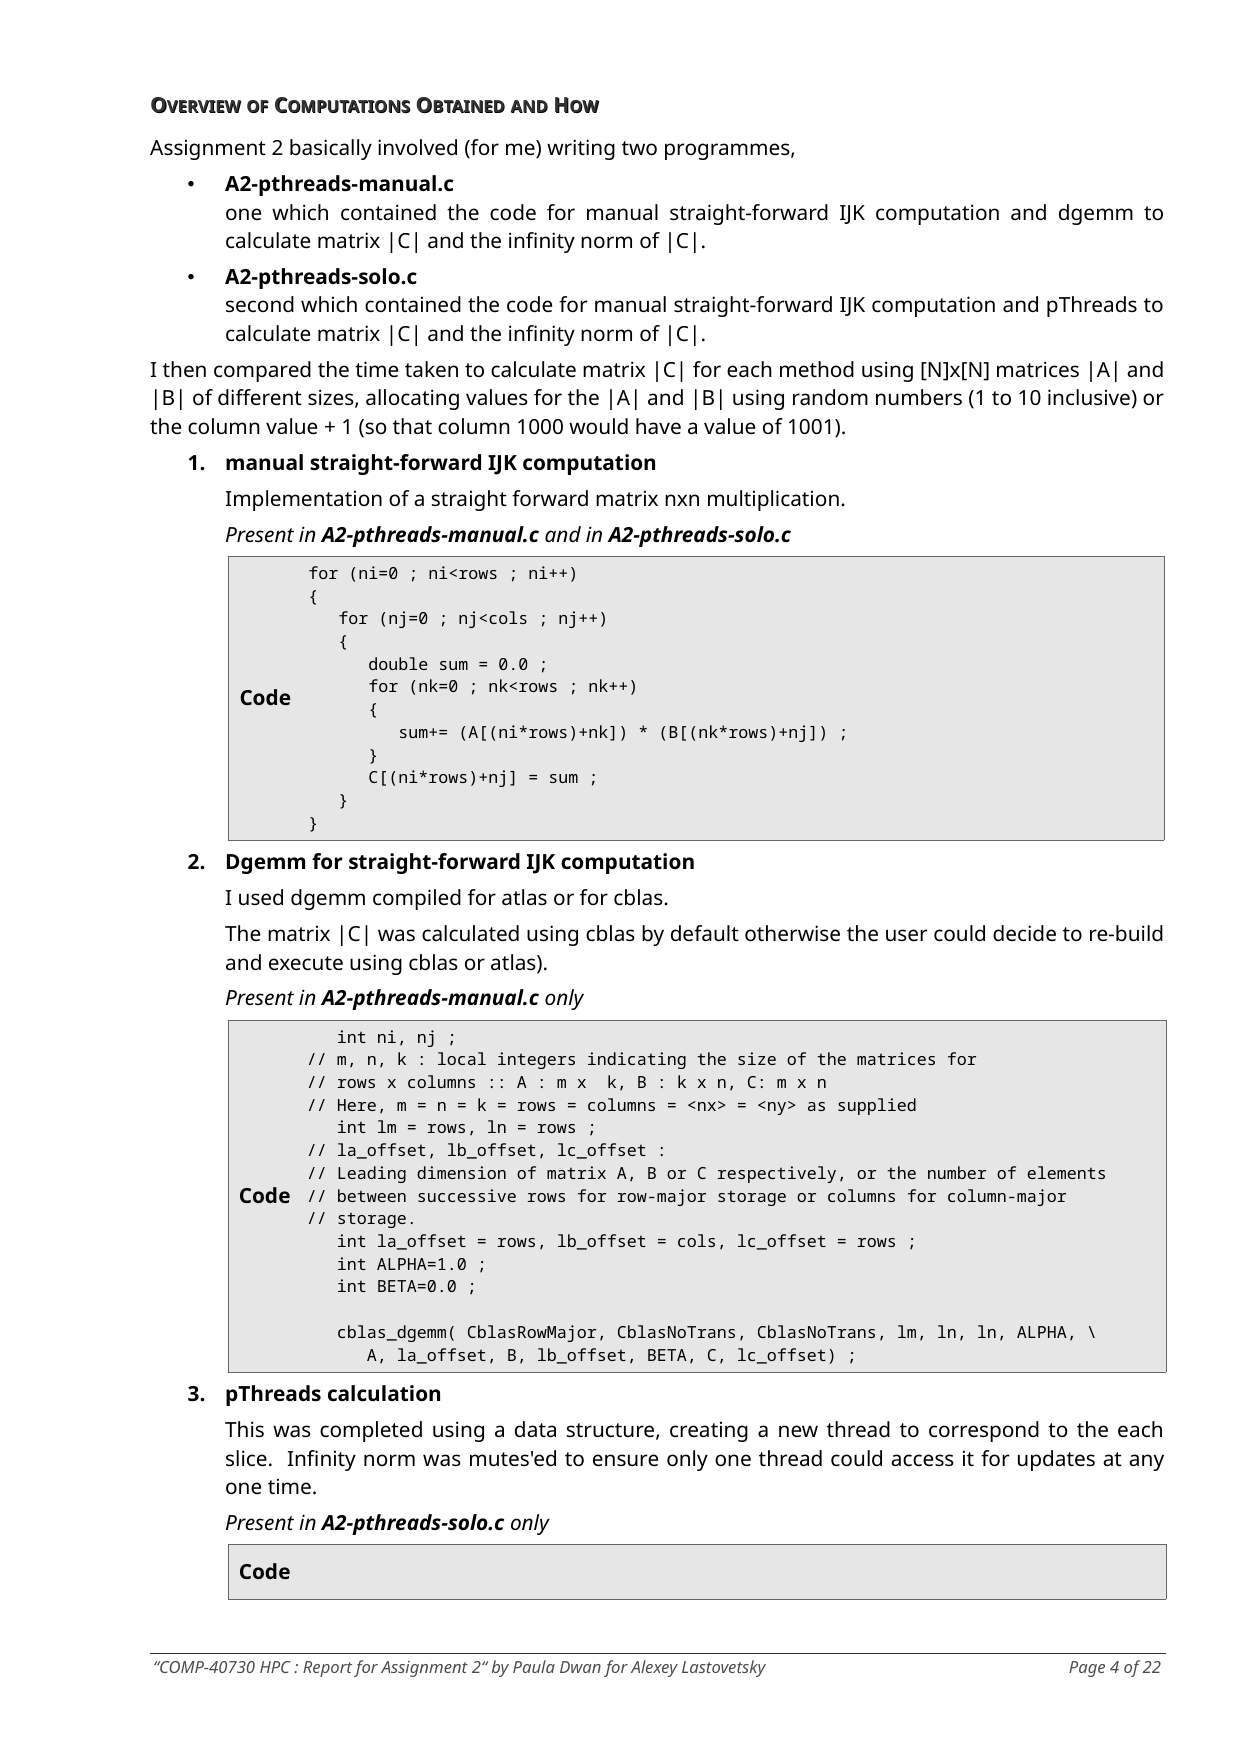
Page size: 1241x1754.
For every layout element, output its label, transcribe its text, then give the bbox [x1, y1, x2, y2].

list Dgemm for straight-forward IJK computation [187, 847, 1166, 876]
text This was completed using a data structure, creating a new thread to correspond to the each slice. Infinity norm was mutes'ed to ensure only one thread could access it for updates at any one time. [225, 1415, 1166, 1501]
text Implementation of a straight forward matrix nxn multiplication. [225, 484, 1166, 512]
table_header int ni, nj ; // m, n, k : local integers indicating the size of the matrices for // rows x columns :: A : m x k, B : k x n, C: m x n // Here, m = n = k = rows = columns = <nx> = <ny> as supplied int lm = rows, ln = rows ; // la_offset, lb_offset, lc_offset : // Leading dimension of matrix A, B or C respectively, or the number of elements // between successive rows for row-major storage or columns for column-major // storage. int la_offset = rows, lb_offset = cols, lc_offset = rows ; int ALPHA=1.0 ; int BETA=0.0 ; cblas_dgemm( CblasRowMajor, CblasNoTrans, CblasNoTrans, lm, ln, ln, ALPHA, \ A, la_offset, B, lb_offset, BETA, C, lc_offset) ; [301, 1021, 1166, 1372]
subtitle Overview of Computations Obtained and How [150, 90, 1166, 118]
table_header Code [229, 557, 302, 840]
text Assignment 2 basically involved (for me) writing two programmes, [150, 133, 1166, 162]
table_header [301, 1545, 1166, 1599]
text Present in A2-pthreads-manual.c only [225, 983, 1166, 1012]
table_header Code [229, 1545, 301, 1599]
text I then compared the time taken to calculate matrix |C| for each method using [N]x[N] matrices |A| and |B| of different sizes, allocating values for the |A| and |B| using random numbers (1 to 10 inclusive) or the column value + 1 (so that column 1000 would have a value of 1001). [150, 355, 1166, 440]
list manual straight-forward IJK computation [187, 448, 1166, 476]
text I used dgemm compiled for atlas or for cblas. [225, 883, 1166, 912]
table_header Code [229, 1021, 301, 1372]
list A2-pthreads-solo.c second which contained the code for manual straight-forward IJK computation and pThreads to calculate matrix |C| and the infinity norm of |C|. [187, 262, 1166, 347]
text Present in A2-pthreads-manual.c and in A2-pthreads-solo.c [225, 520, 1166, 548]
list pThreads calculation [187, 1379, 1166, 1408]
text The matrix |C| was calculated using cblas by default otherwise the user could decide to re-build and execute using cblas or atlas). [225, 919, 1166, 976]
table_header for (ni=0 ; ni<rows ; ni++) { for (nj=0 ; nj<cols ; nj++) { double sum = 0.0 ; for (nk=0 ; nk<rows ; nk++) { sum+= (A[(ni*rows)+nk]) * (B[(nk*rows)+nj]) ; } C[(ni*rows)+nj] = sum ; } } [302, 557, 1164, 840]
text Present in A2-pthreads-solo.c only [225, 1508, 1166, 1536]
list A2-pthreads-manual.c one which contained the code for manual straight-forward IJK computation and dgemm to calculate matrix |C| and the infinity norm of |C|. [187, 169, 1166, 255]
